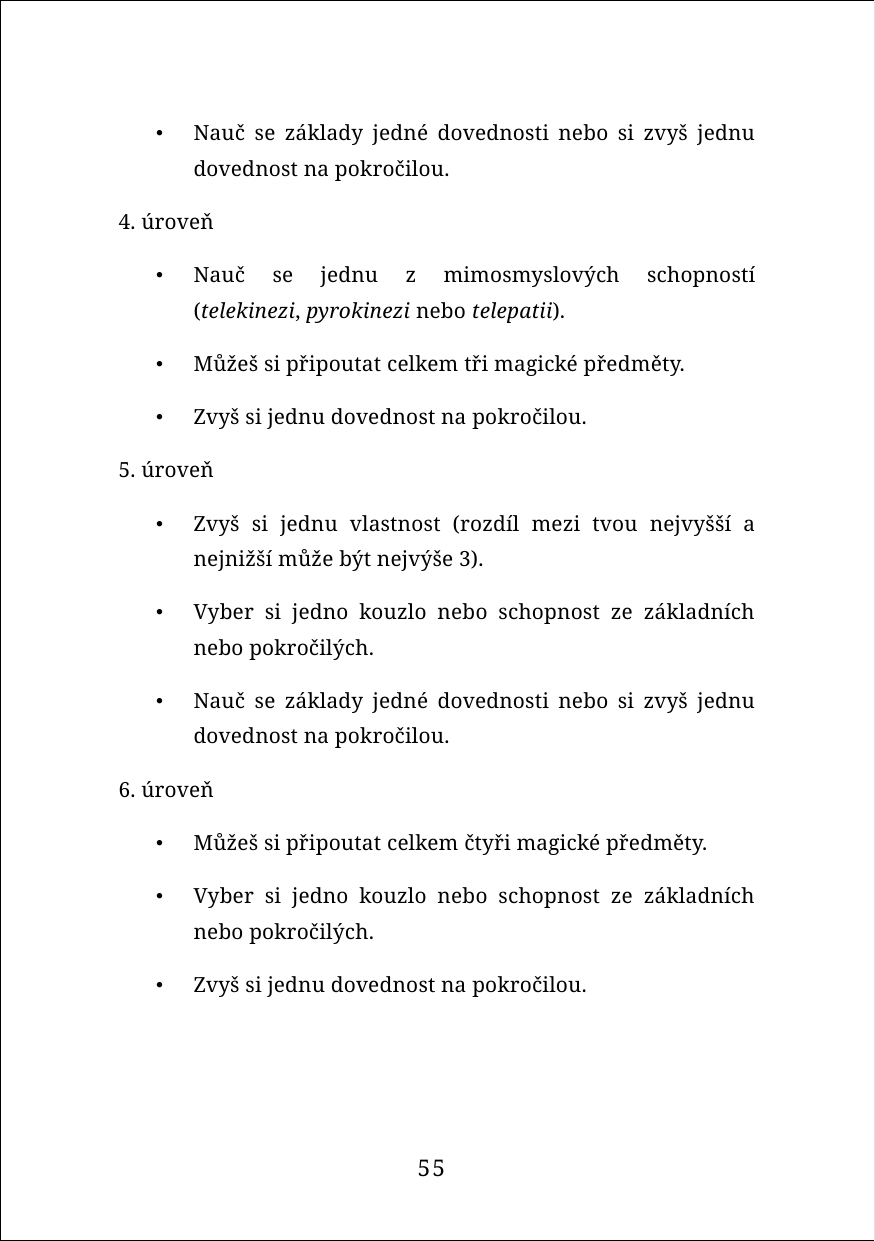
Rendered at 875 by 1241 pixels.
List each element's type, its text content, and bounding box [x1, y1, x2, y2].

text 5. úroveň [118, 455, 756, 484]
list Nauč se základy jedné dovednosti nebo si zvyš jednu dovednost na pokročilou. [156, 686, 756, 750]
list Zvyš si jednu vlastnost (rozdíl mezi tvou nejvyšší a nejnižší může být nejvýše 3). [156, 509, 756, 573]
text 6. úroveň [118, 775, 756, 803]
list Můžeš si připoutat celkem tři magické předměty. [156, 349, 756, 377]
list Nauč se základy jedné dovednosti nebo si zvyš jednu dovednost na pokročilou. [156, 118, 756, 182]
list Nauč se jednu z mimosmyslových schopností (telekinezi, pyrokinezi nebo telepatii). [156, 260, 756, 324]
list Vyber si jedno kouzlo nebo schopnost ze základních nebo pokročilých. [156, 597, 756, 661]
list Vyber si jedno kouzlo nebo schopnost ze základních nebo pokročilých. [156, 881, 756, 945]
text 4. úroveň [118, 207, 756, 235]
list Zvyš si jednu dovednost na pokročilou. [156, 970, 756, 998]
list Zvyš si jednu dovednost na pokročilou. [156, 402, 756, 431]
list Můžeš si připoutat celkem čtyři magické předměty. [156, 828, 756, 857]
